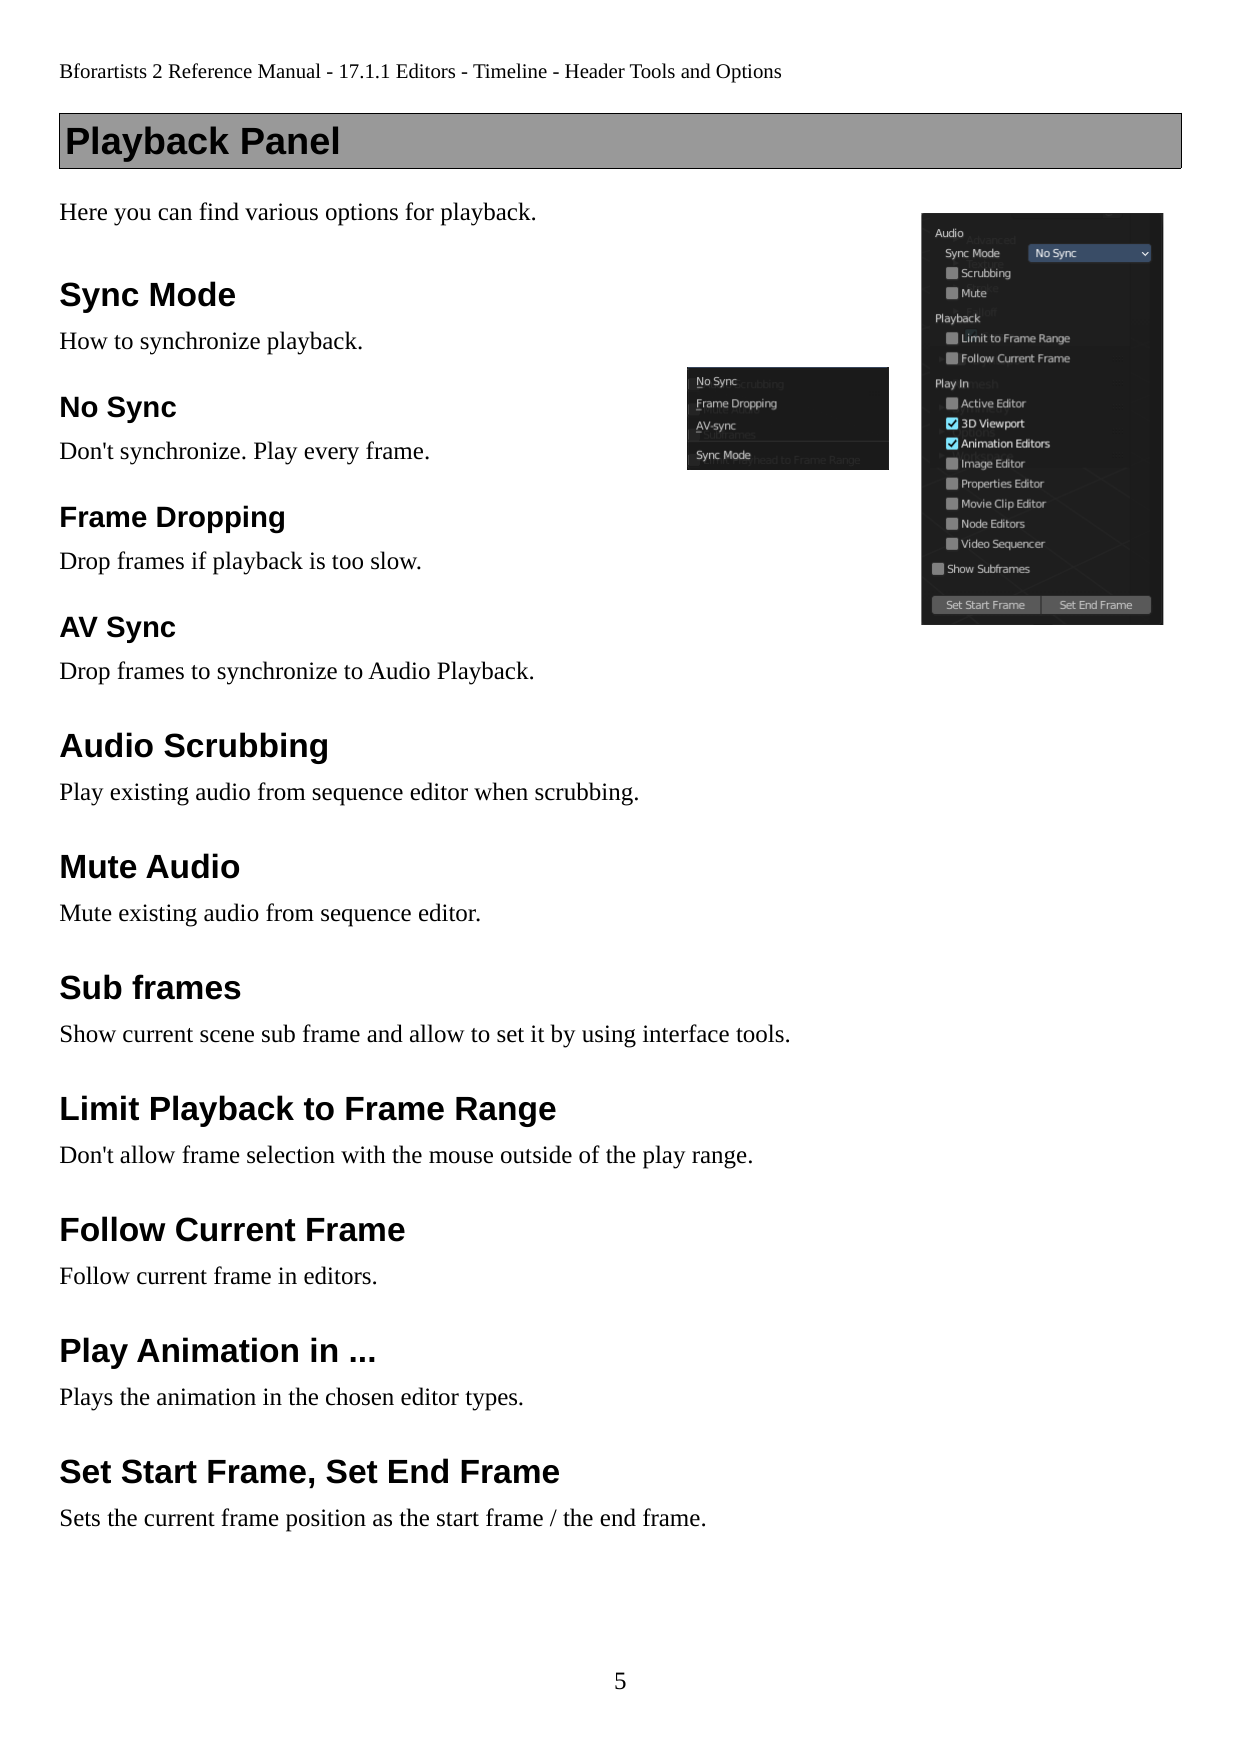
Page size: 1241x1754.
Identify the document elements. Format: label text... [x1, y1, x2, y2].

subtitle AV Sync [59, 609, 1181, 643]
subtitle Mute Audio [59, 847, 1181, 885]
subtitle Set Start Frame, Set End Frame [59, 1452, 1181, 1491]
subtitle Sub frames [59, 968, 1181, 1006]
subtitle Sync Mode [59, 275, 921, 314]
text Don't allow frame selection with the mouse outside of the play range. [59, 1140, 1181, 1169]
subtitle Limit Playback to Frame Range [59, 1089, 1181, 1127]
subtitle [889, 390, 921, 423]
text Don't synchronize. Play every frame. [59, 436, 687, 465]
subtitle Audio Scrubbing [59, 726, 1181, 764]
text Show current scene sub frame and allow to set it by using interface tools. [59, 1019, 1181, 1048]
picture [687, 367, 889, 470]
subtitle Follow Current Frame [59, 1210, 1181, 1248]
subtitle [1164, 500, 1181, 533]
text Drop frames if playback is too slow. [59, 546, 921, 575]
text Here you can find various options for playback. [59, 197, 1181, 225]
subtitle [1164, 390, 1181, 423]
subtitle Frame Dropping [59, 500, 921, 533]
text Drop frames to synchronize to Audio Playback. [59, 656, 1181, 684]
text Mute existing audio from sequence editor. [59, 898, 1181, 927]
text How to synchronize playback. [59, 326, 921, 355]
subtitle No Sync [59, 390, 687, 423]
subtitle [1164, 275, 1181, 314]
text Sets the current frame position as the start frame / the end frame. [59, 1503, 1181, 1532]
text Follow current frame in editors. [59, 1261, 1181, 1290]
table_header Playback Panel [60, 114, 1181, 168]
subtitle Play Animation in ... [59, 1331, 1181, 1369]
text Plays the animation in the chosen editor types. [59, 1382, 1181, 1411]
picture [921, 213, 1164, 625]
text Play existing audio from sequence editor when scrubbing. [59, 777, 1181, 806]
text [889, 436, 921, 465]
